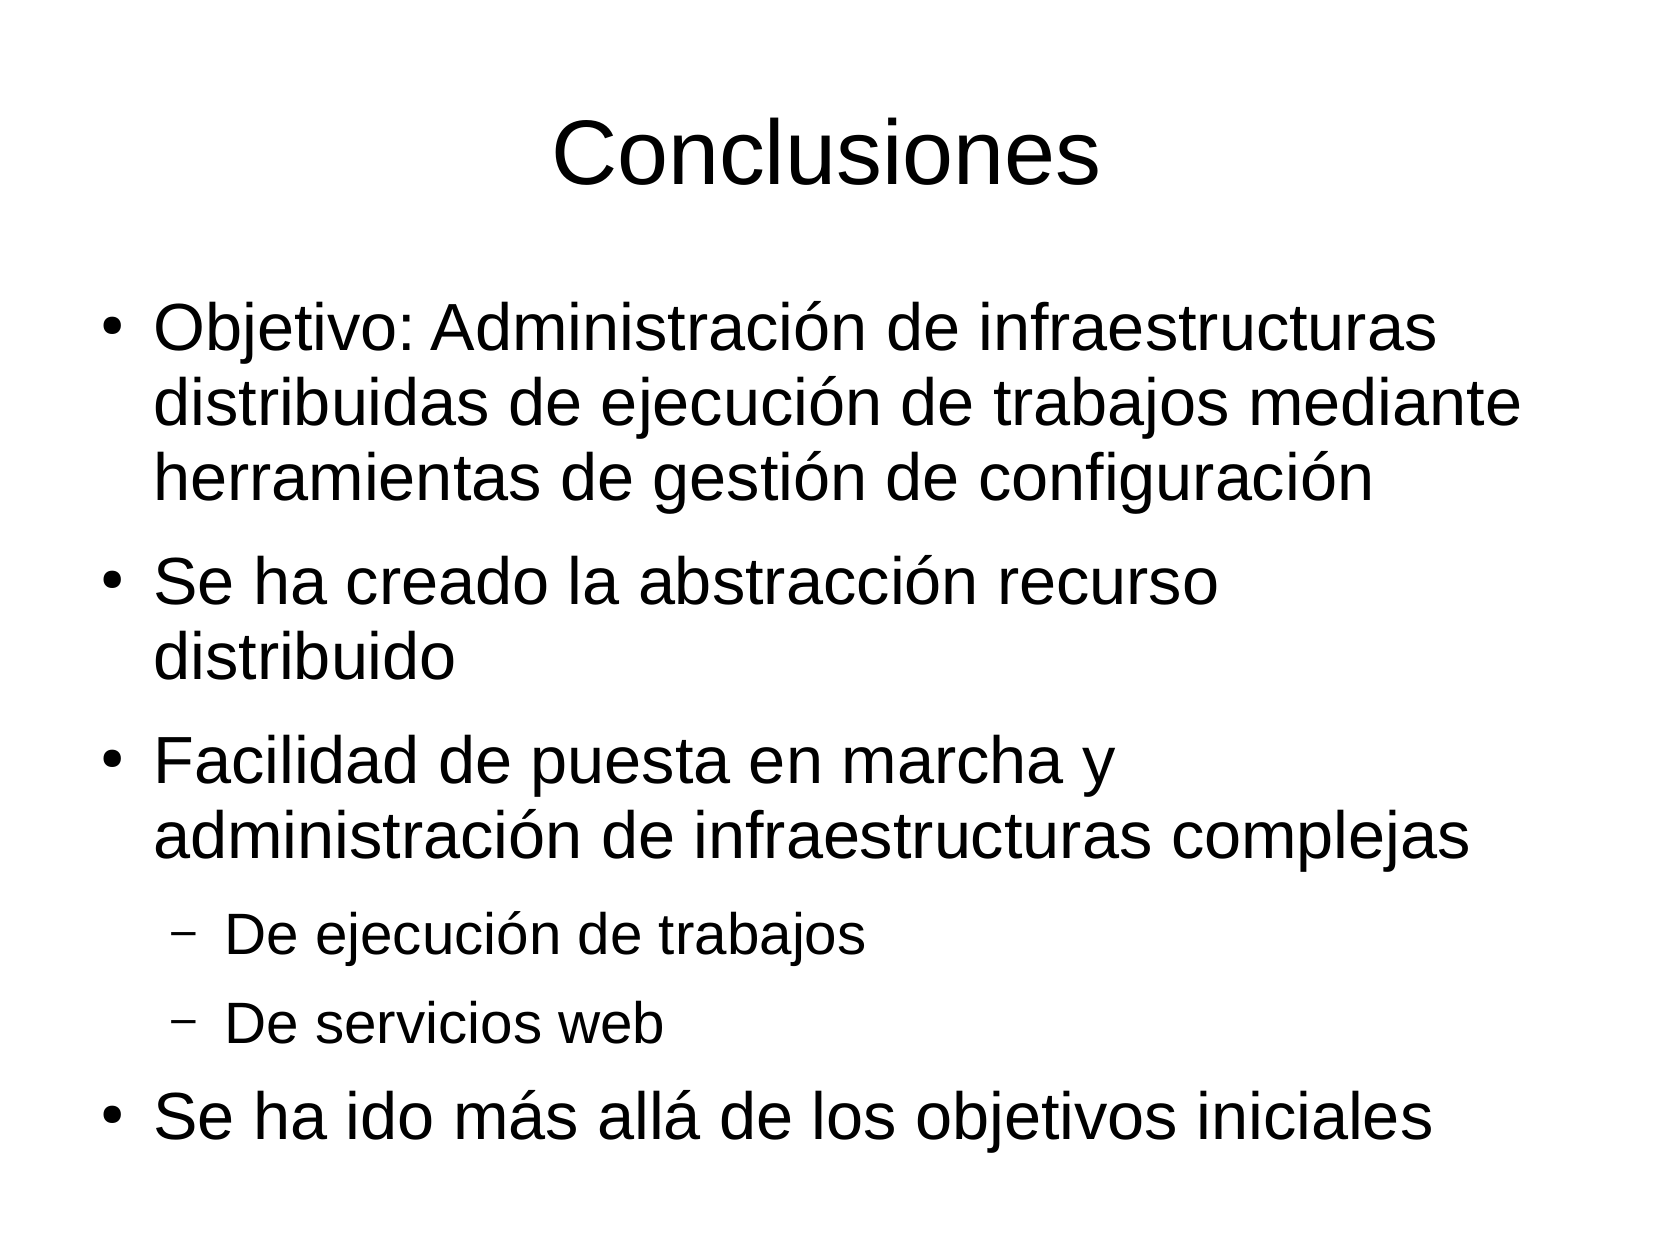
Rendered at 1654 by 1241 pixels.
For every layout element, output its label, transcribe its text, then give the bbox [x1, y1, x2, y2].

title Conclusiones [82, 49, 1571, 257]
list Objetivo: Administración de infraestructuras distribuidas de ejecución de trabajos mediante herramientas de gestión de configuración Se ha creado la abstracción recurso distribuido Facilidad de puesta en marcha y administración de infraestructuras complejas De ejecución de trabajos De servicios web Se ha ido más allá de los objetivos iniciales [82, 290, 1538, 1181]
